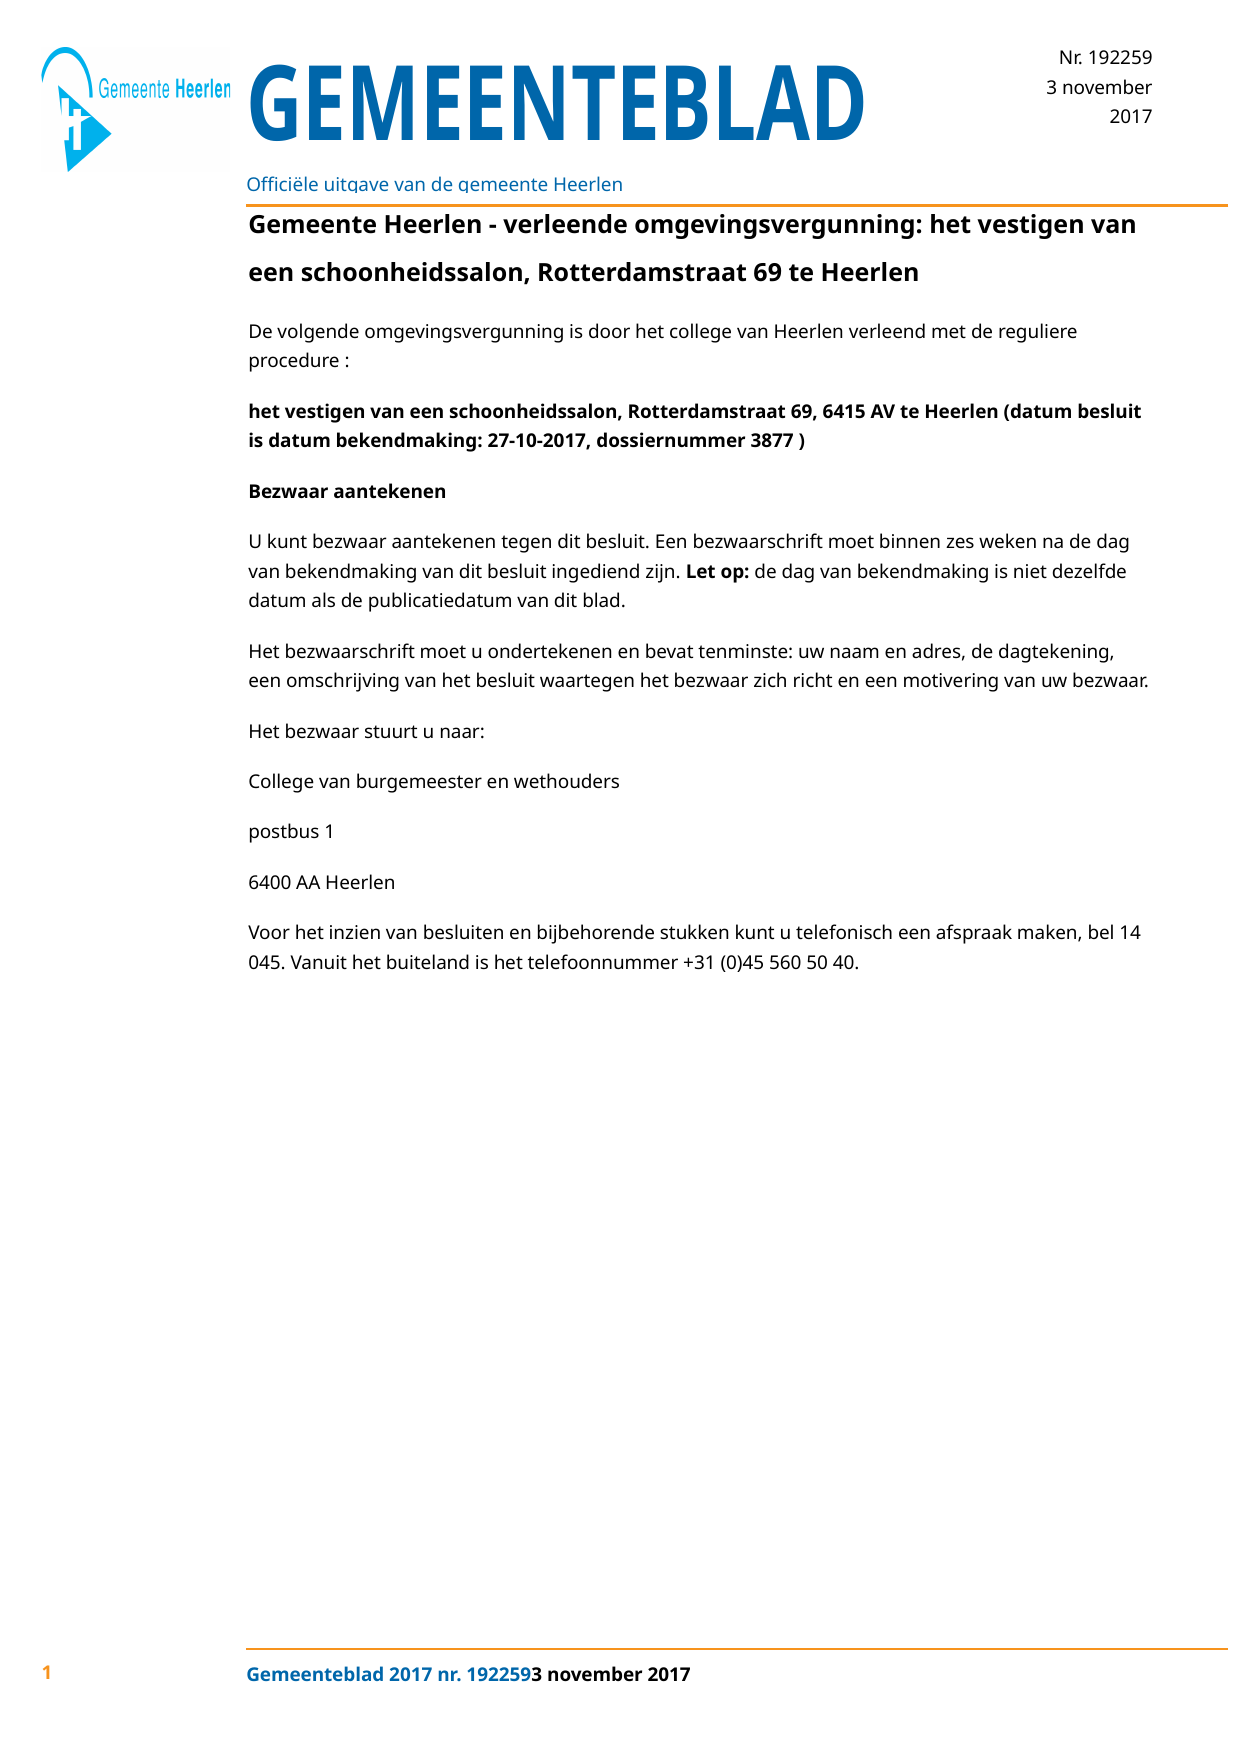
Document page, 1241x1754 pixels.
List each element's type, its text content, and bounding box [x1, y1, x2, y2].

text College van burgemeester en wethouders [248, 768, 1152, 794]
text 6400 AA Heerlen [248, 869, 1152, 895]
text Gemeente Heerlen - verleende omgevingsvergunning: het vestigen van een schoonheidssalon, Rotterdamstraat 69 te Heerlen [248, 207, 1152, 288]
text het vestigen van een schoonheidssalon, Rotterdamstraat 69, 6415 AV te Heerlen (datum besluit is datum bekendmaking: 27-10-2017, dossiernummer 3877 ) [248, 398, 1152, 453]
text postbus 1 [248, 819, 1152, 844]
text Het bezwaarschrift moet u ondertekenen en bevat tenminste: uw naam en adres, de dagtekening, een omschrijving van het besluit waartegen het bezwaar zich richt en een motivering van uw bezwaar. [248, 638, 1152, 693]
picture [41, 47, 231, 172]
text Het bezwaar stuurt u naar: [248, 718, 1152, 744]
text De volgende omgevingsvergunning is door het college van Heerlen verleend met de reguliere procedure : [248, 318, 1152, 373]
text Bezwaar aantekenen [248, 478, 1152, 504]
text Voor het inzien van besluiten en bijbehorende stukken kunt u telefonisch een afspraak maken, bel 14 045. Vanuit het buiteland is het telefoonnummer +31 (0)45 560 50 40. [248, 919, 1152, 975]
text U kunt bezwaar aantekenen tegen dit besluit. Een bezwaarschrift moet binnen zes weken na de dag van bekendmaking van dit besluit ingediend zijn. Let op: de dag van bekendmaking is niet dezelfde datum als de publicatiedatum van dit blad. [248, 528, 1152, 613]
picture [41, 47, 58, 70]
